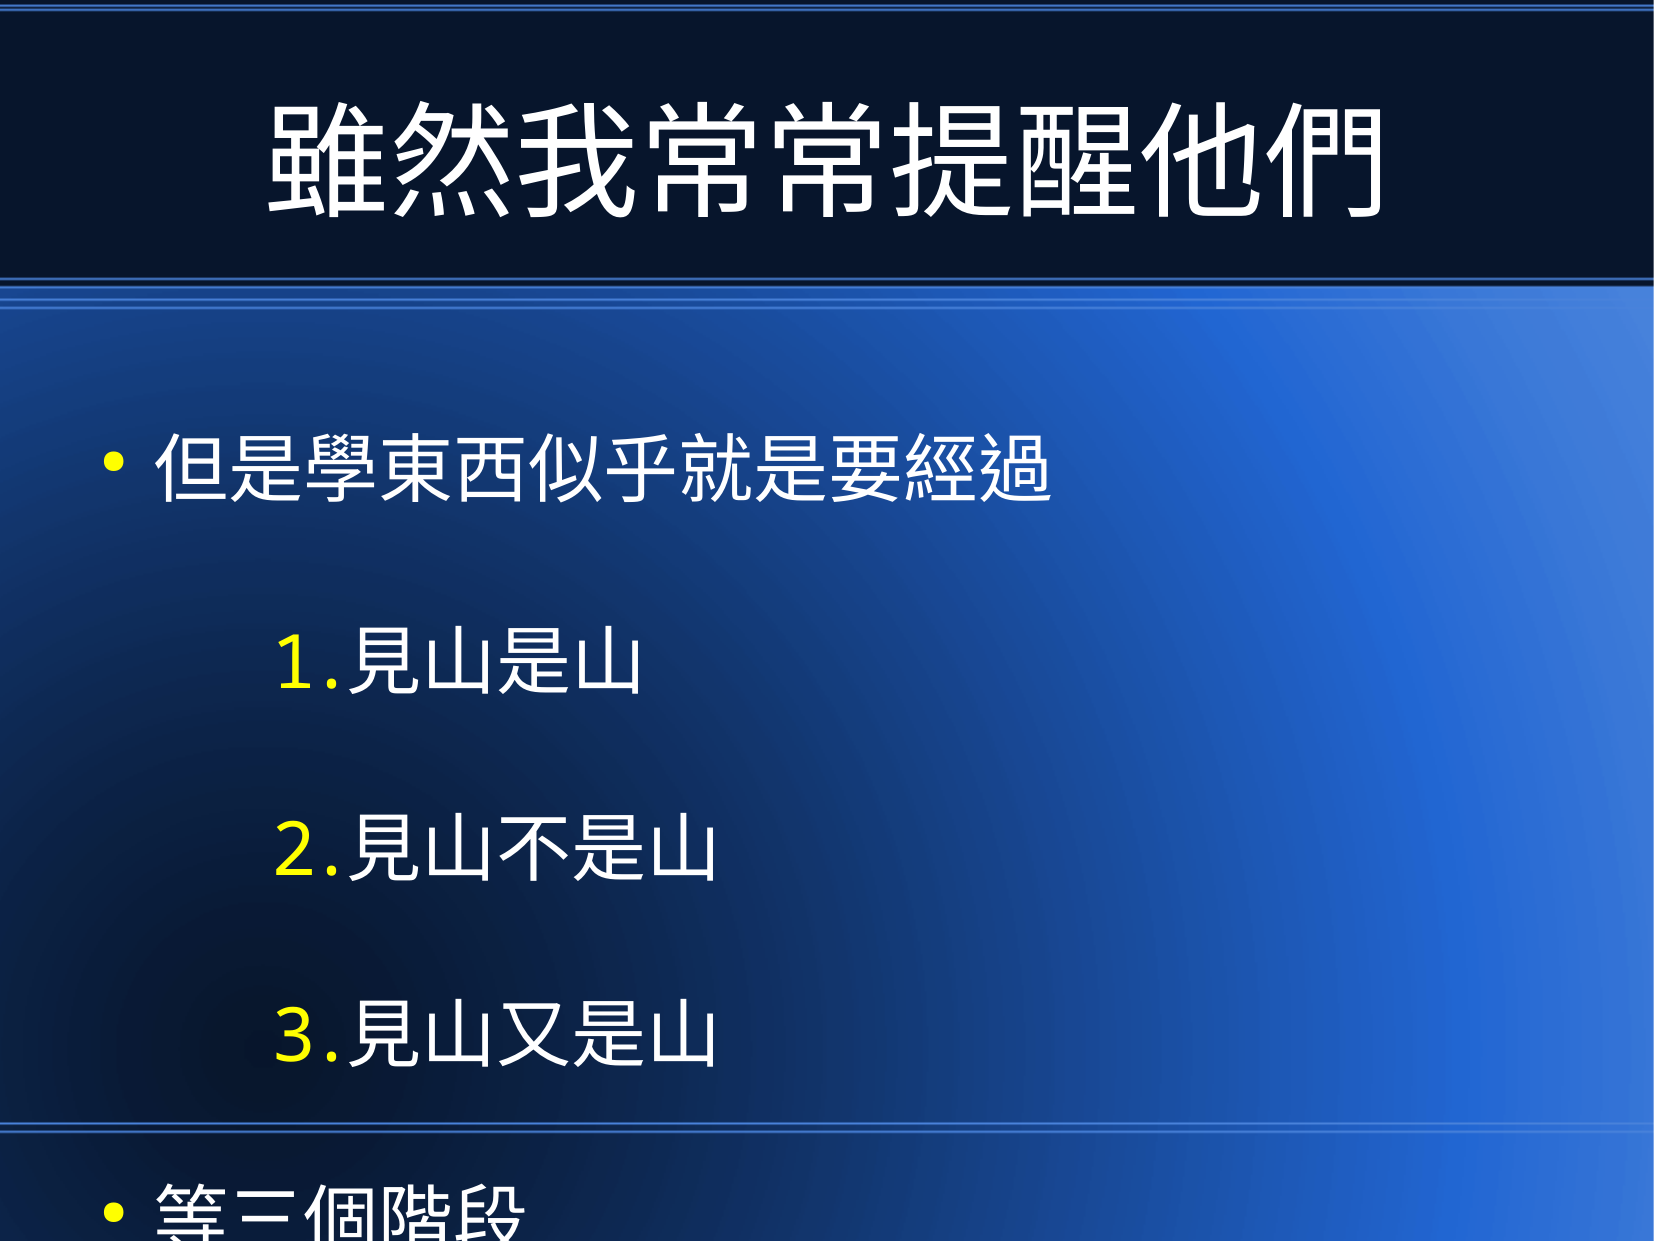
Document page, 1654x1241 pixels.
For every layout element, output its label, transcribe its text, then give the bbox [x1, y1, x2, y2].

list 但是學東西似乎就是要經過 見山是山 見山不是山 見山又是山 等三個階段 [82, 355, 1571, 1241]
picture [0, 0, 1654, 1241]
title 雖然我常常提醒他們 [82, 49, 1571, 257]
